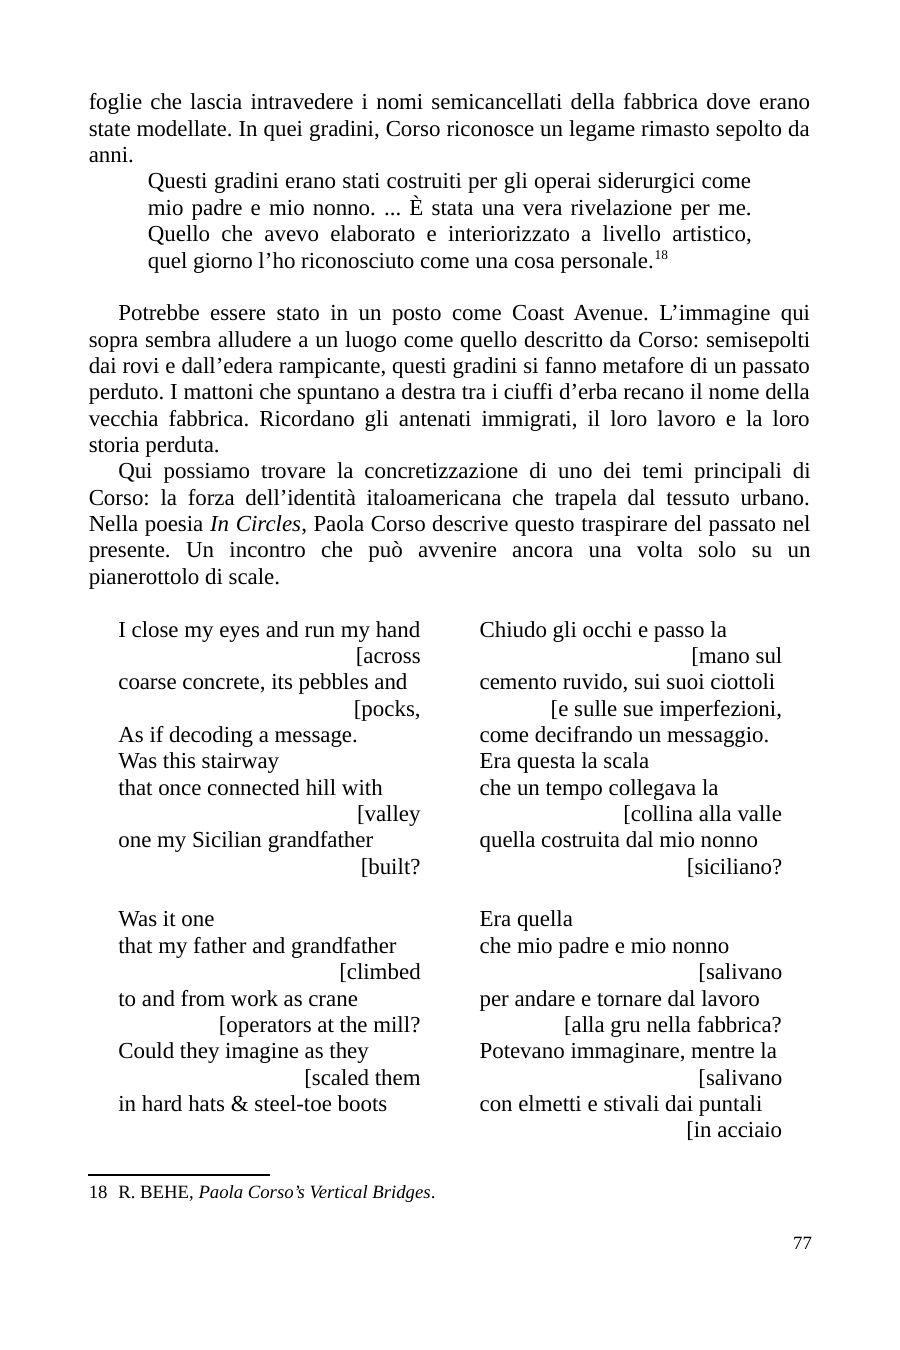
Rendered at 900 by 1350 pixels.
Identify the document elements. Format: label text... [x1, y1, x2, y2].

text Qui possiamo trovare la concretizzazione di uno dei temi principali di Corso: la forza dell’identità italoamericana che trapela dal tessuto urbano. Nella poesia In Circles, Paola Corso descrive questo traspirare del passato nel presente. Un incontro che può avvenire ancora una volta solo su un pianerottolo di scale. [88, 457, 811, 589]
text Potrebbe essere stato in un posto come Coast Avenue. L’immagine qui sopra sembra alludere a un luogo come quello descritto da Corso: semisepolti dai rovi e dall’edera rampicante, questi gradini si fanno metafore di un passato perduto. I mattoni che spuntano a destra tra i ciuffi d’erba recano il nome della vecchia fabbrica. Ricordano gli antenati immigrati, il loro lavoro e la loro storia perduta. [88, 299, 811, 457]
table_header Chiudo gli occhi e passo la [mano sul cemento ruvido, sui suoi ciottoli [e sulle sue imperfezioni, come decifrando un messaggio. Era questa la scala che un tempo collegava la [collina alla valle quella costruita dal mio nonno [siciliano? Era quella che mio padre e mio nonno [salivano per andare e tornare dal lavoro [alla gru nella fabbrica? Potevano immaginare, mentre la [salivano con elmetti e stivali dai puntali [in acciaio [450, 616, 811, 1143]
text foglie che lascia intravedere i nomi semicancellati della fabbrica dove erano state modellate. In quei gradini, Corso riconosce un legame rimasto sepolto da anni. [88, 88, 811, 168]
table_header I close my eyes and run my hand [across coarse concrete, its pebbles and [pocks, As if decoding a message. Was this stairway that once connected hill with [valley one my Sicilian grandfather [built? Was it one that my father and grandfather [climbed to and from work as crane [operators at the mill? Could they imagine as they [scaled them in hard hats & steel-toe boots [89, 616, 450, 1143]
text R. BEHE, Paola Corso’s Vertical Bridges. [88, 1181, 811, 1202]
text Questi gradini erano stati costruiti per gli operai siderurgici come mio padre e mio nonno. ... È stata una vera rivelazione per me. Quello che avevo elaborato e interiorizzato a livello artistico, quel giorno l’ho riconosciuto come una cosa personale. [148, 168, 752, 273]
